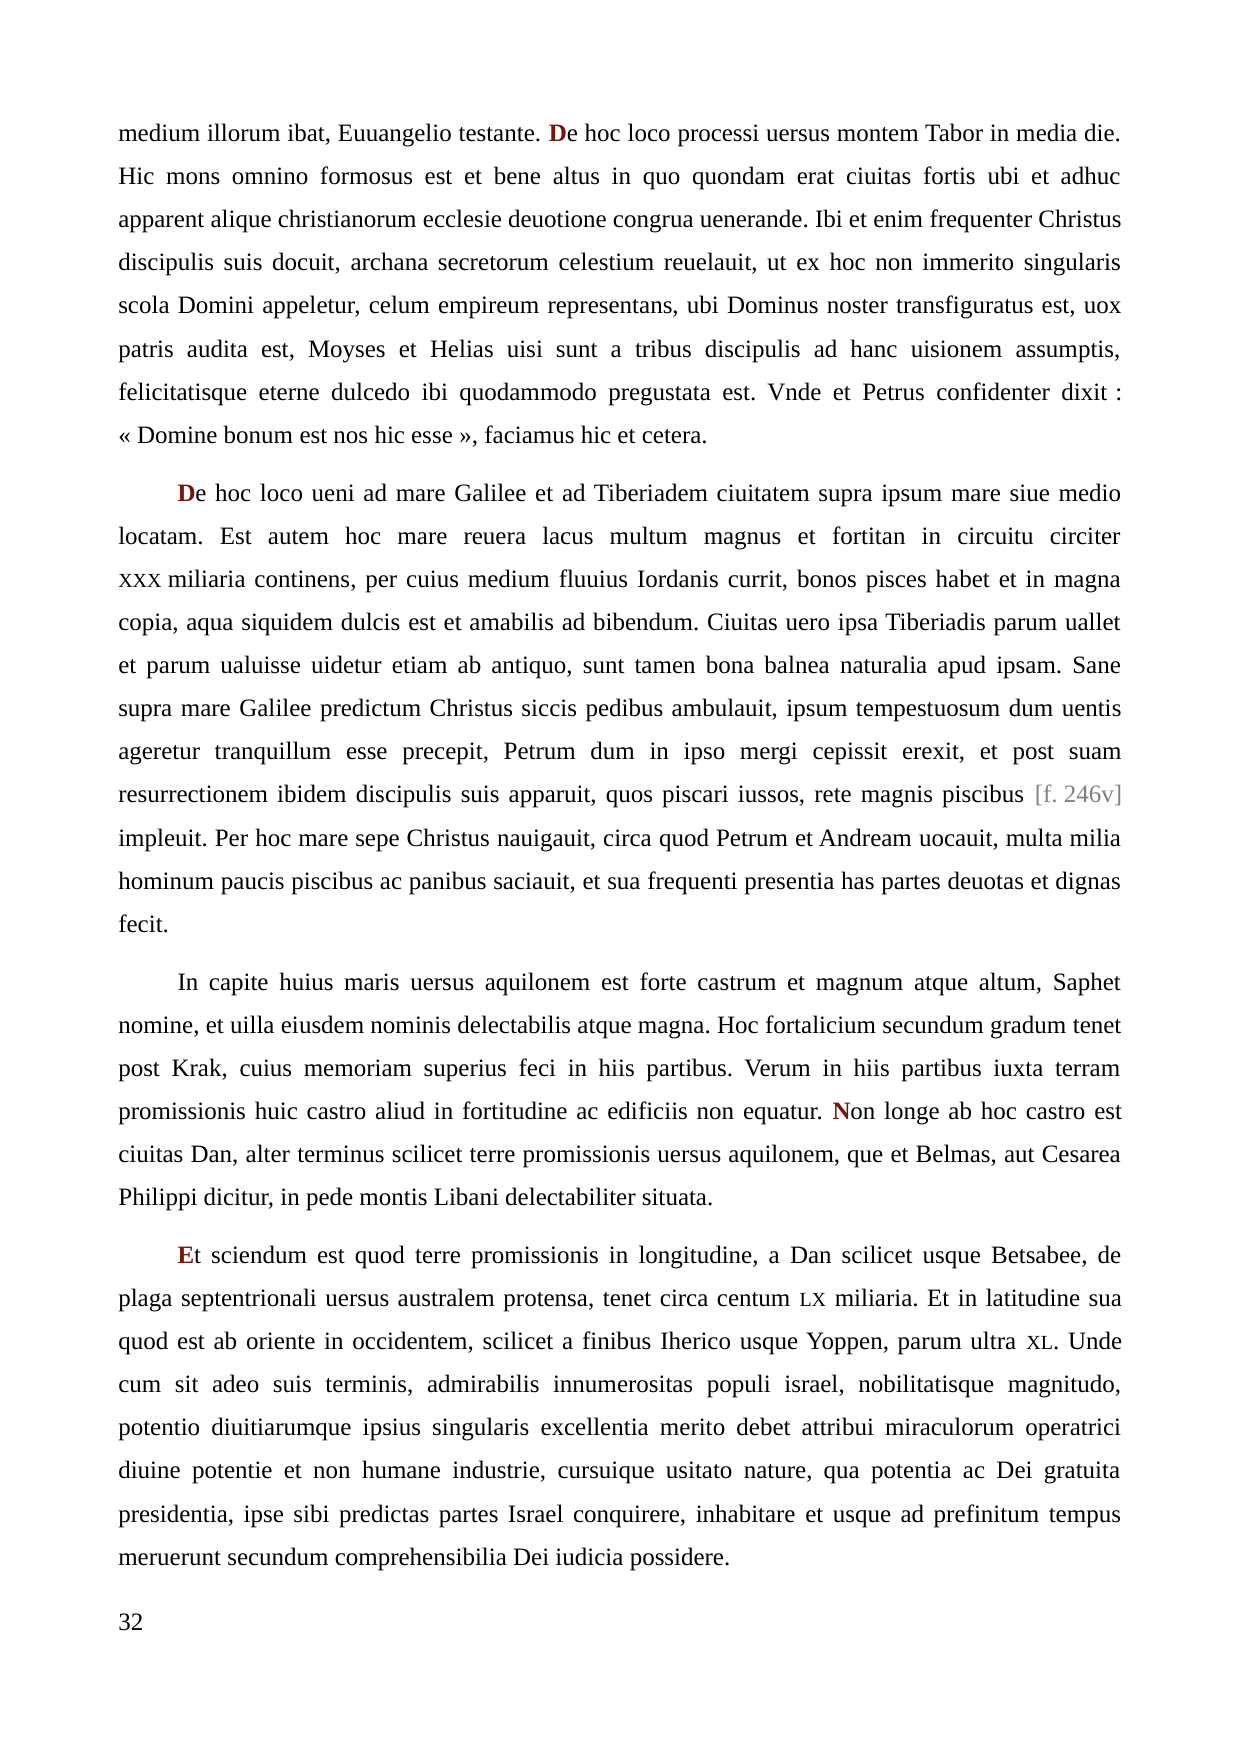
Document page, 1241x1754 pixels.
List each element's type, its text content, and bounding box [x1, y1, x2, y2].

text Et sciendum est quod terre promissionis in longitudine, a Dan scilicet usque Betsabee, de plaga septentrionali uersus australem protensa, tenet circa centum lx miliaria. Et in latitudine sua quod est ab oriente in occidentem, scilicet a finibus Iherico usque Yoppen, parum ultra xl. Unde cum sit adeo suis terminis, admirabilis innumerositas populi israel, nobilitatisque magnitudo, potentio diuitiarumque ipsius singularis excellentia merito debet attribui miraculorum operatrici diuine potentie et non humane industrie, cursuique usitato nature, qua potentia ac Dei gratuita presidentia, ipse sibi predictas partes Israel conquirere, inhabitare et usque ad prefinitum tempus meruerunt secundum comprehensibilia Dei iudicia possidere. [118, 1240, 1122, 1571]
text In capite huius maris uersus aquilonem est forte castrum et magnum atque altum, Saphet nomine, et uilla eiusdem nominis delectabilis atque magna. Hoc fortalicium secundum gradum tenet post Krak, cuius memoriam superius feci in hiis partibus. Verum in hiis partibus iuxta terram promissionis huic castro aliud in fortitudine ac edificiis non equatur. Non longe ab hoc castro est ciuitas Dan, alter terminus scilicet terre promissionis uersus aquilonem, que et Belmas, aut Cesarea Philippi dicitur, in pede montis Libani delectabiliter situata. [118, 967, 1122, 1211]
text medium illorum ibat, Euuangelio testante. De hoc loco processi uersus montem Tabor in media die. Hic mons omnino formosus est et bene altus in quo quondam erat ciuitas fortis ubi et adhuc apparent alique christianorum ecclesie deuotione congrua uenerande. Ibi et enim frequenter Christus discipulis suis docuit, archana secretorum celestium reuelauit, ut ex hoc non immerito singularis scola Domini appeletur, celum empireum representans, ubi Dominus noster transfiguratus est, uox patris audita est, Moyses et Helias uisi sunt a tribus discipulis ad hanc uisionem assumptis, felicitatisque eterne dulcedo ibi quodammodo pregustata est. Vnde et Petrus confidenter dixit : « Domine bonum est nos hic esse », faciamus hic et cetera. [118, 118, 1122, 449]
text De hoc loco ueni ad mare Galilee et ad Tiberiadem ciuitatem supra ipsum mare siue medio locatam. Est autem hoc mare reuera lacus multum magnus et fortitan in circuitu circiter xxx miliaria continens, per cuius medium fluuius Iordanis currit, bonos pisces habet et in magna copia, aqua siquidem dulcis est et amabilis ad bibendum. Ciuitas uero ipsa Tiberiadis parum uallet et parum ualuisse uidetur etiam ab antiquo, sunt tamen bona balnea naturalia apud ipsam. Sane supra mare Galilee predictum Christus siccis pedibus ambulauit, ipsum tempestuosum dum uentis ageretur tranquillum esse precepit, Petrum dum in ipso mergi cepissit erexit, et post suam resurrectionem ibidem discipulis suis apparuit, quos piscari iussos, rete magnis piscibus [f. 246v] impleuit. Per hoc mare sepe Christus nauigauit, circa quod Petrum et Andream uocauit, multa milia hominum paucis piscibus ac panibus saciauit, et sua frequenti presentia has partes deuotas et dignas fecit. [118, 478, 1122, 938]
